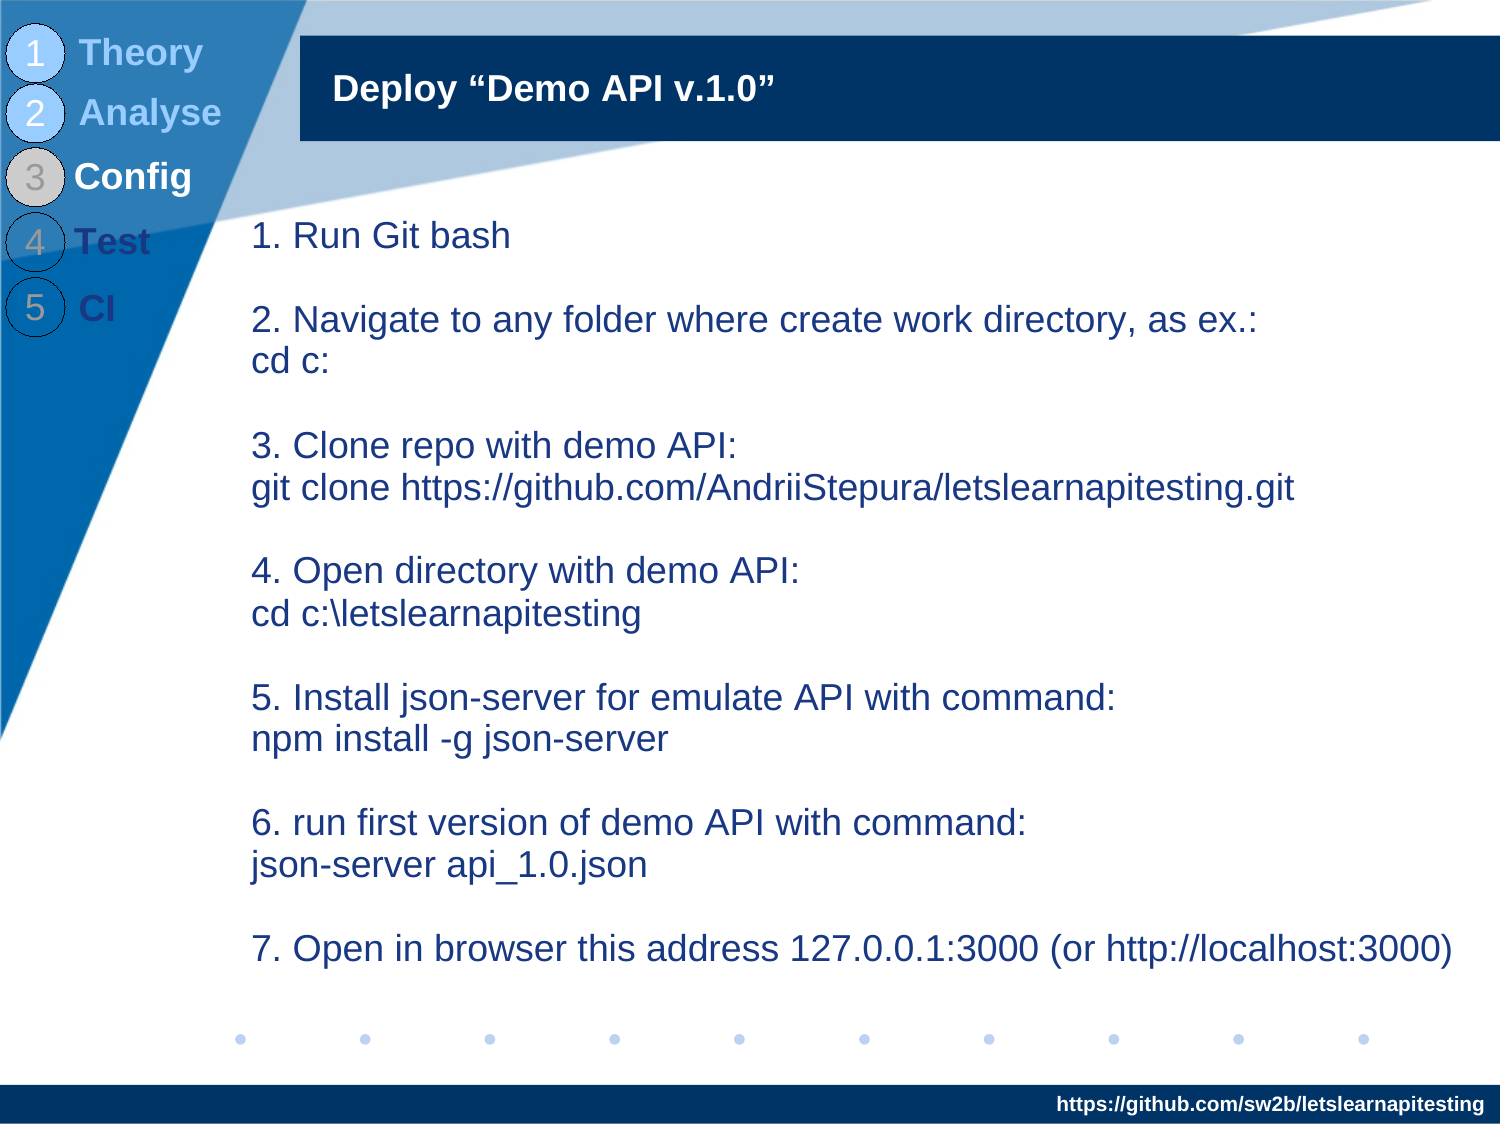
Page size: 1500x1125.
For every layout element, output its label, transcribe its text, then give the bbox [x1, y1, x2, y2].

list Test [59, 212, 236, 495]
picture [0, 0, 1500, 842]
text_box 4 [5, 212, 66, 272]
text_box 2 [5, 83, 66, 143]
picture [38, 67, 63, 100]
list Theory [63, 23, 266, 83]
text_box 1 [5, 23, 66, 83]
text_box 3 [5, 147, 66, 207]
list Config [58, 147, 591, 223]
list Analyse [63, 83, 266, 148]
text_box 1. Run Git bash 2. Navigate to any folder where create work directory, as ex.: cd c: 3. Clone repo with demo API: git clone https://github.com/AndriiStepura/letslearnapitesting.git 4. Open directory with demo API: cd c:\letslearnapitesting 5. Install json-server for emulate API with command: npm install -g json-server 6. run first version of demo API with command: json-server api_1.0.json 7. Open in browser this address 127.0.0.1:3000 (or http://localhost:3000) [236, 206, 1500, 980]
title Deploy “Demo API v.1.0” [300, 35, 1500, 142]
text_box 5 [5, 277, 66, 337]
list CI [63, 279, 148, 339]
